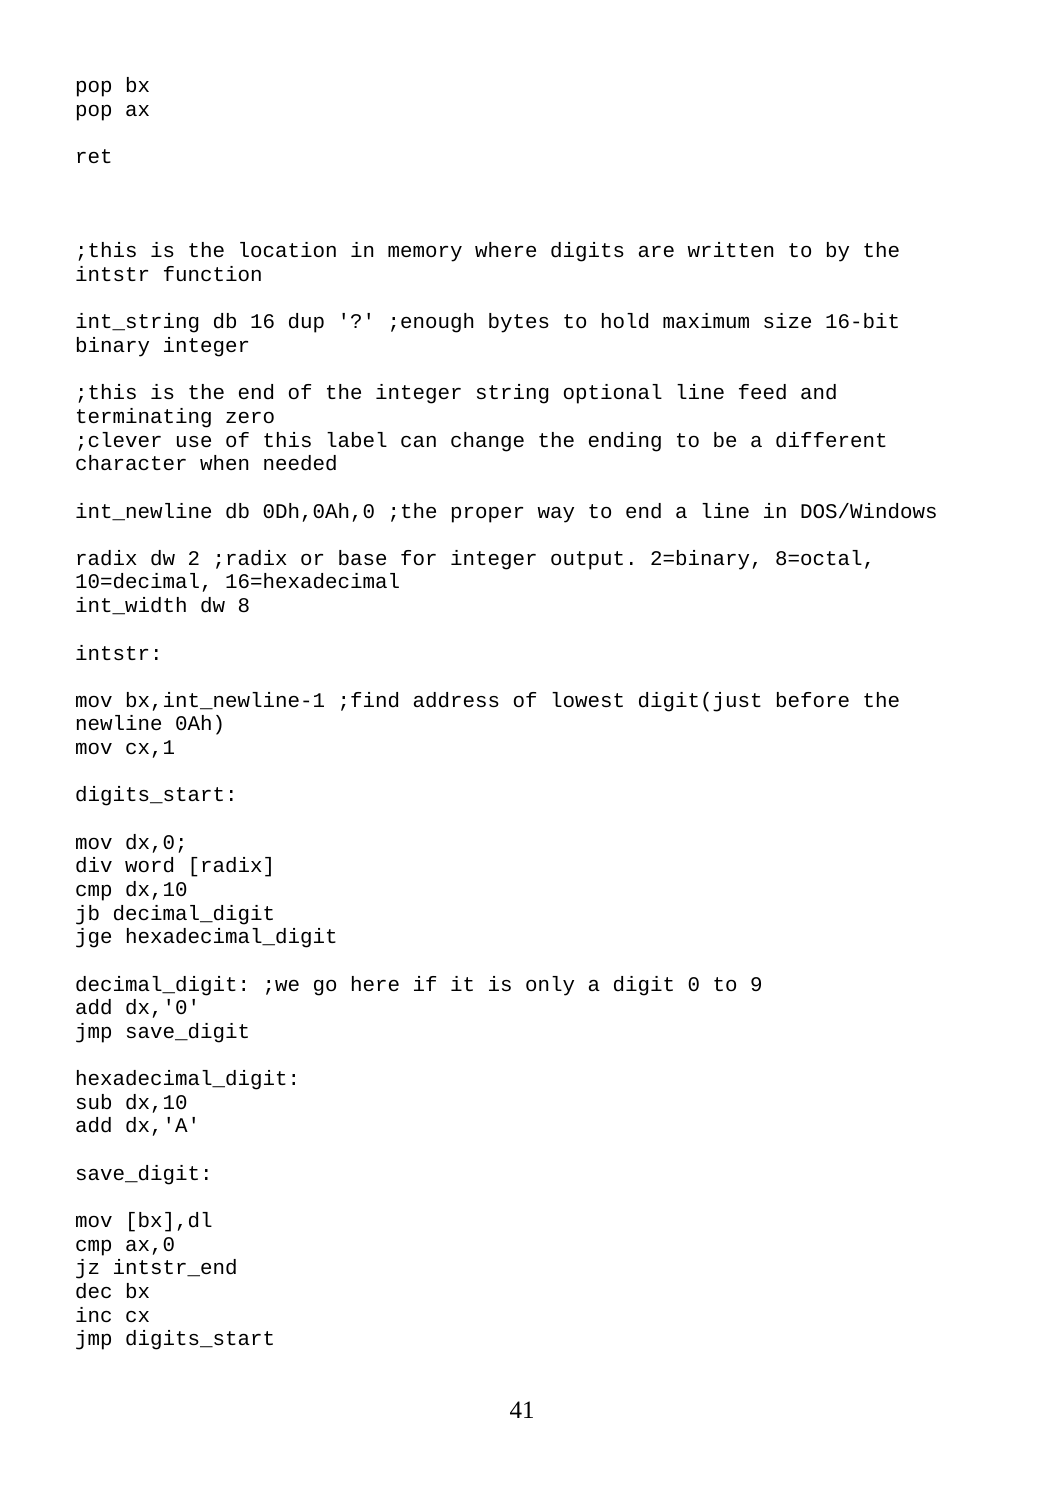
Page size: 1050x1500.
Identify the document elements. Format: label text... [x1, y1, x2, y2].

text div word [radix] [75, 855, 975, 879]
text save_digit: [75, 1163, 975, 1186]
text int_string db 16 dup '?' ;enough bytes to hold maximum size 16-bit binary integer [75, 311, 975, 359]
text ret [75, 146, 975, 169]
text ;clever use of this label can change the ending to be a different character when needed [75, 430, 975, 477]
text mov dx,0; [75, 832, 975, 855]
text jz intstr_end [75, 1257, 975, 1281]
text jb decimal_digit [75, 903, 975, 926]
text jge hexadecimal_digit [75, 926, 975, 950]
text sub dx,10 [75, 1092, 975, 1115]
text add dx,'0' [75, 997, 975, 1021]
text jmp save_digit [75, 1021, 975, 1044]
text int_newline db 0Dh,0Ah,0 ;the proper way to end a line in DOS/Windows [75, 501, 975, 524]
text cmp ax,0 [75, 1234, 975, 1257]
text inc cx [75, 1304, 975, 1328]
text mov bx,int_newline-1 ;find address of lowest digit(just before the newline 0Ah) [75, 690, 975, 737]
text ;this is the location in memory where digits are written to by the intstr function [75, 241, 975, 288]
text add dx,'A' [75, 1115, 975, 1139]
text pop bx [75, 75, 975, 99]
text dec bx [75, 1281, 975, 1304]
text jmp digits_start [75, 1328, 975, 1352]
text decimal_digit: ;we go here if it is only a digit 0 to 9 [75, 973, 975, 997]
text pop ax [75, 99, 975, 122]
text int_width dw 8 [75, 595, 975, 619]
text mov cx,1 [75, 737, 975, 761]
text intstr: [75, 642, 975, 666]
text mov [bx],dl [75, 1210, 975, 1234]
text hexadecimal_digit: [75, 1068, 975, 1092]
text ;this is the end of the integer string optional line feed and terminating zero [75, 382, 975, 430]
text cmp dx,10 [75, 879, 975, 903]
text radix dw 2 ;radix or base for integer output. 2=binary, 8=octal, 10=decimal, 16=hexadecimal [75, 548, 975, 595]
text digits_start: [75, 784, 975, 808]
